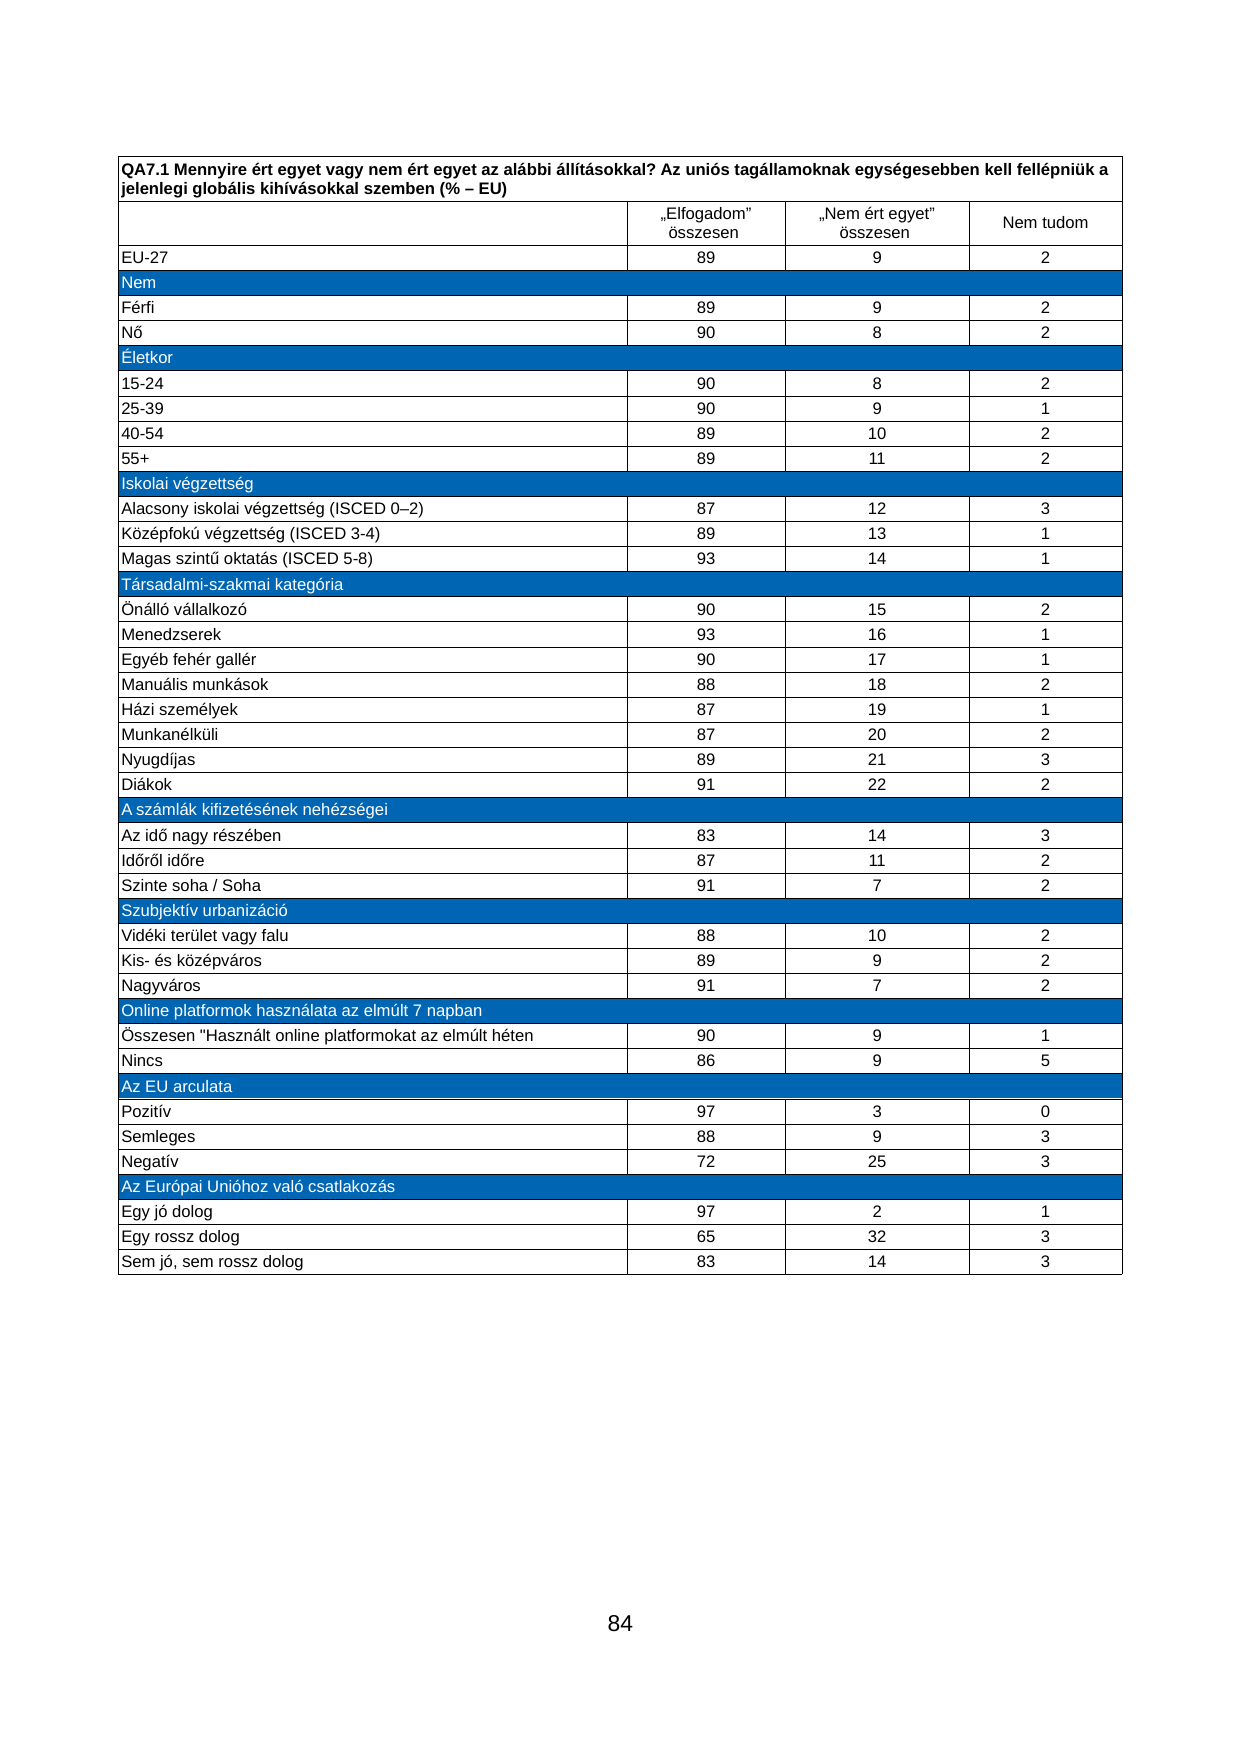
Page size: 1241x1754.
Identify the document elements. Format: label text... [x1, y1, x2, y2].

table_cell 25 [786, 1150, 969, 1174]
table_cell 2 [970, 673, 1122, 697]
table_cell 90 [628, 397, 785, 421]
table_cell 91 [628, 974, 785, 998]
table_cell EU-27 [119, 246, 627, 270]
table_cell 2 [970, 773, 1122, 797]
table_cell 8 [786, 321, 969, 345]
table_cell Iskolai végzettség [119, 472, 1122, 496]
table_cell 90 [628, 597, 785, 621]
table_cell 90 [628, 371, 785, 396]
table_cell 88 [628, 924, 785, 948]
table_cell 1 [970, 397, 1122, 421]
table_cell 2 [970, 924, 1122, 948]
table_cell Online platformok használata az elmúlt 7 napban [119, 999, 1122, 1023]
table_cell Egyéb fehér gallér [119, 648, 627, 672]
table_cell 0 [970, 1100, 1122, 1123]
table_cell 11 [786, 849, 969, 872]
table_cell 90 [628, 648, 785, 672]
table_cell 10 [786, 422, 969, 446]
table_cell Nagyváros [119, 974, 627, 998]
table_cell 87 [628, 698, 785, 722]
table_cell 3 [970, 497, 1122, 521]
table_cell Nem [119, 271, 1122, 295]
table_cell 89 [628, 949, 785, 973]
table_cell Nő [119, 321, 627, 345]
table_cell 1 [970, 547, 1122, 571]
table_cell 88 [628, 1125, 785, 1149]
table_cell Társadalmi-szakmai kategória [119, 572, 1122, 596]
table_cell Magas szintű oktatás (ISCED 5-8) [119, 547, 627, 571]
table_cell 16 [786, 622, 969, 647]
table_cell 3 [970, 823, 1122, 847]
table_cell 2 [970, 597, 1122, 621]
table_cell Egy jó dolog [119, 1200, 627, 1224]
table_cell 89 [628, 246, 785, 270]
table_cell 8 [786, 371, 969, 396]
table_cell 11 [786, 447, 969, 471]
table_cell 1 [970, 1024, 1122, 1048]
table_cell 89 [628, 422, 785, 446]
table_cell Az Európai Unióhoz való csatlakozás [119, 1175, 1122, 1199]
table_cell 93 [628, 622, 785, 647]
table_cell 21 [786, 748, 969, 772]
table_cell Az idő nagy részében [119, 823, 627, 847]
table_cell 13 [786, 522, 969, 546]
table_cell 3 [970, 1125, 1122, 1149]
table_cell 1 [970, 648, 1122, 672]
table_cell 3 [970, 1225, 1122, 1249]
table_cell „Elfogadom” összesen [628, 202, 785, 245]
table_cell 55+ [119, 447, 627, 471]
table_cell 89 [628, 296, 785, 320]
table_cell Házi személyek [119, 698, 627, 722]
table_cell 1 [970, 622, 1122, 647]
table_cell Összesen "Használt online platformokat az elmúlt héten [119, 1024, 627, 1048]
table_cell Szubjektív urbanizáció [119, 899, 1122, 923]
table_cell 1 [970, 1200, 1122, 1224]
table_header QA7.1 Mennyire ért egyet vagy nem ért egyet az alábbi állításokkal? Az uniós tagállamoknak egységesebben kell fellépniük a jelenlegi globális kihívásokkal szemben (% – EU) [119, 157, 1122, 201]
table_cell 3 [970, 1150, 1122, 1174]
table_cell Kis- és középváros [119, 949, 627, 973]
table_cell 40-54 [119, 422, 627, 446]
table_cell 18 [786, 673, 969, 697]
table_cell 12 [786, 497, 969, 521]
table_cell Férfi [119, 296, 627, 320]
table_cell 89 [628, 447, 785, 471]
table_cell 7 [786, 974, 969, 998]
table_cell 2 [970, 874, 1122, 898]
table_cell 2 [970, 296, 1122, 320]
table_cell 2 [970, 321, 1122, 345]
table_cell 7 [786, 874, 969, 898]
table_cell Nem tudom [970, 202, 1122, 245]
table_cell 97 [628, 1200, 785, 1224]
table_cell 25-39 [119, 397, 627, 421]
table_cell Vidéki terület vagy falu [119, 924, 627, 948]
table_cell Pozitív [119, 1100, 627, 1123]
table_cell 9 [786, 949, 969, 973]
table_cell 88 [628, 673, 785, 697]
table_cell 14 [786, 547, 969, 571]
table_cell 19 [786, 698, 969, 722]
table_cell 2 [970, 949, 1122, 973]
table_cell Sem jó, sem rossz dolog [119, 1250, 627, 1274]
table_cell 9 [786, 1125, 969, 1149]
table_cell 5 [970, 1049, 1122, 1073]
table_cell 93 [628, 547, 785, 571]
table_cell 15-24 [119, 371, 627, 396]
table_cell 2 [786, 1200, 969, 1224]
table_cell 90 [628, 1024, 785, 1048]
table_cell Nyugdíjas [119, 748, 627, 772]
table_cell 3 [970, 748, 1122, 772]
table_cell Szinte soha / Soha [119, 874, 627, 898]
table_cell 9 [786, 246, 969, 270]
table_cell 91 [628, 874, 785, 898]
table_cell 2 [970, 849, 1122, 872]
table_cell 17 [786, 648, 969, 672]
table_cell 14 [786, 823, 969, 847]
table_cell Alacsony iskolai végzettség (ISCED 0–2) [119, 497, 627, 521]
table_cell Menedzserek [119, 622, 627, 647]
table_cell 87 [628, 723, 785, 747]
table_cell A számlák kifizetésének nehézségei [119, 798, 1122, 822]
table_cell 9 [786, 397, 969, 421]
table_cell 91 [628, 773, 785, 797]
table_cell 2 [970, 371, 1122, 396]
table_cell 9 [786, 296, 969, 320]
table_cell 32 [786, 1225, 969, 1249]
table_cell 10 [786, 924, 969, 948]
table_cell Manuális munkások [119, 673, 627, 697]
table_cell 3 [786, 1100, 969, 1123]
table_cell 2 [970, 723, 1122, 747]
table_cell 2 [970, 422, 1122, 446]
table_cell Az EU arculata [119, 1074, 1122, 1098]
table_cell Munkanélküli [119, 723, 627, 747]
table_cell 2 [970, 974, 1122, 998]
table_cell Önálló vállalkozó [119, 597, 627, 621]
table_cell 1 [970, 522, 1122, 546]
table_cell 83 [628, 823, 785, 847]
table_cell 9 [786, 1049, 969, 1073]
table_cell Időről időre [119, 849, 627, 872]
table_cell 22 [786, 773, 969, 797]
table_cell 15 [786, 597, 969, 621]
table_cell 97 [628, 1100, 785, 1123]
table_cell 89 [628, 522, 785, 546]
table_cell 86 [628, 1049, 785, 1073]
table_cell 83 [628, 1250, 785, 1274]
table_cell 72 [628, 1150, 785, 1174]
table_cell 65 [628, 1225, 785, 1249]
table_cell 2 [970, 246, 1122, 270]
table_cell 9 [786, 1024, 969, 1048]
table_cell 2 [970, 447, 1122, 471]
table_cell 87 [628, 497, 785, 521]
table_cell 89 [628, 748, 785, 772]
table_cell 3 [970, 1250, 1122, 1274]
table_cell Negatív [119, 1150, 627, 1174]
table_cell Életkor [119, 346, 1122, 370]
table_cell Egy rossz dolog [119, 1225, 627, 1249]
table_cell 90 [628, 321, 785, 345]
table_cell 87 [628, 849, 785, 872]
table_cell 14 [786, 1250, 969, 1274]
table_cell Középfokú végzettség (ISCED 3-4) [119, 522, 627, 546]
table_cell „Nem ért egyet” összesen [786, 202, 969, 245]
table_cell Diákok [119, 773, 627, 797]
table_cell 20 [786, 723, 969, 747]
table_cell Nincs [119, 1049, 627, 1073]
table_cell Semleges [119, 1125, 627, 1149]
table_cell [119, 202, 627, 245]
table_cell 1 [970, 698, 1122, 722]
